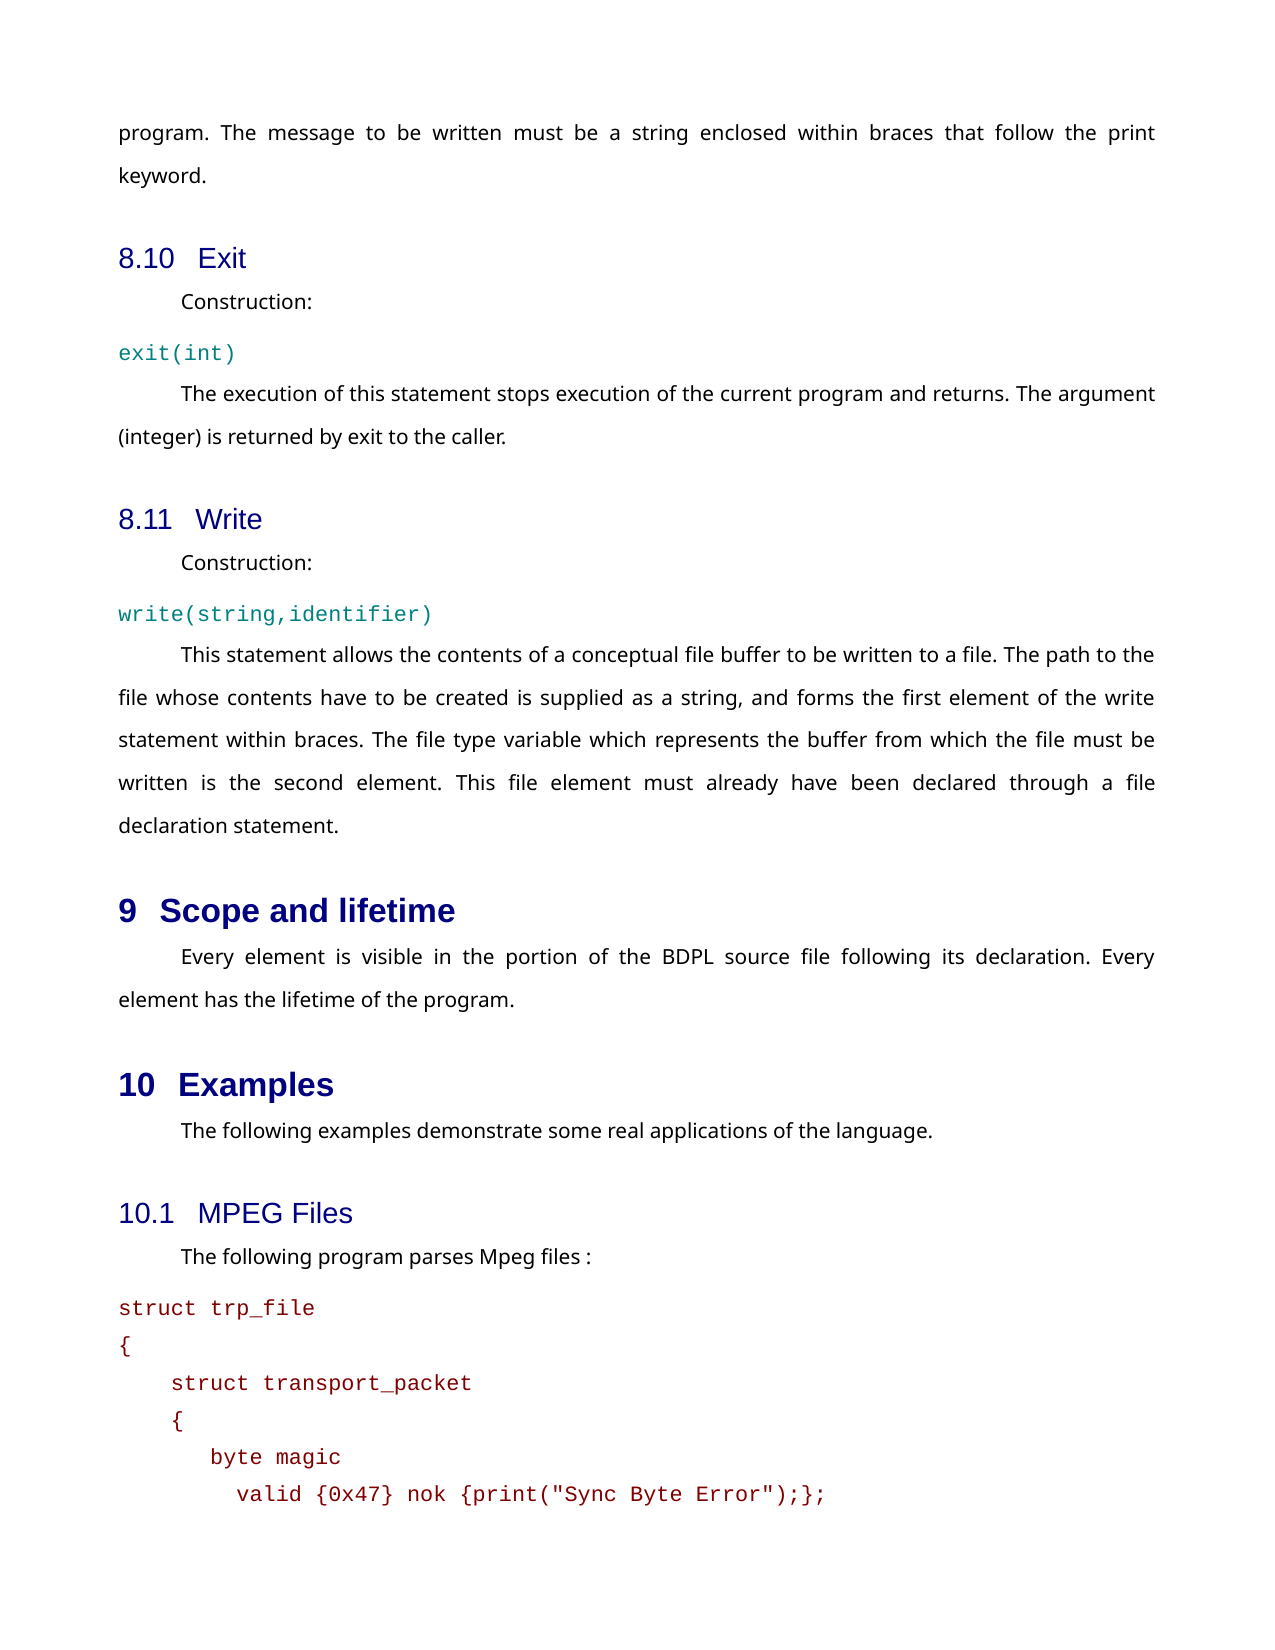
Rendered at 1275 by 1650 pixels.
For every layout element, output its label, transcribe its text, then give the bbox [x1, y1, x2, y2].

text byte magic [118, 1446, 1157, 1471]
text valid {0x47} nok {print("Sync Byte Error");}; [118, 1484, 1157, 1508]
text The following examples demonstrate some real applications of the language. [118, 1116, 1157, 1144]
text Every element is visible in the portion of the BDPL source file following its declaration. Every element has the lifetime of the program. [118, 942, 1157, 1013]
text The execution of this statement stops execution of the current program and returns. The argument (integer) is returned by exit to the caller. [118, 379, 1157, 450]
text This statement allows the contents of a conceptual file buffer to be written to a file. The path to the file whose contents have to be created is supplied as a string, and forms the first element of the write statement within braces. The file type variable which represents the buffer from which the file must be written is the second element. This file element must already have been declared through a file declaration statement. [118, 640, 1157, 839]
text write(string,identifier) [118, 603, 1157, 628]
text { [118, 1334, 1157, 1359]
text Construction: [118, 548, 1157, 576]
subtitle Write [118, 502, 1157, 536]
subtitle Examples [118, 1065, 1157, 1103]
text program. The message to be written must be a string enclosed within braces that follow the print keyword. [118, 118, 1157, 189]
text The following program parses Mpeg files : [118, 1242, 1157, 1271]
subtitle Exit [118, 241, 1157, 274]
text exit(int) [118, 342, 1157, 367]
text struct transport_packet [118, 1372, 1157, 1397]
subtitle Scope and lifetime [118, 891, 1157, 929]
text struct trp_file [118, 1297, 1157, 1322]
text { [118, 1409, 1157, 1434]
subtitle MPEG Files [118, 1196, 1157, 1229]
text Construction: [118, 287, 1157, 315]
